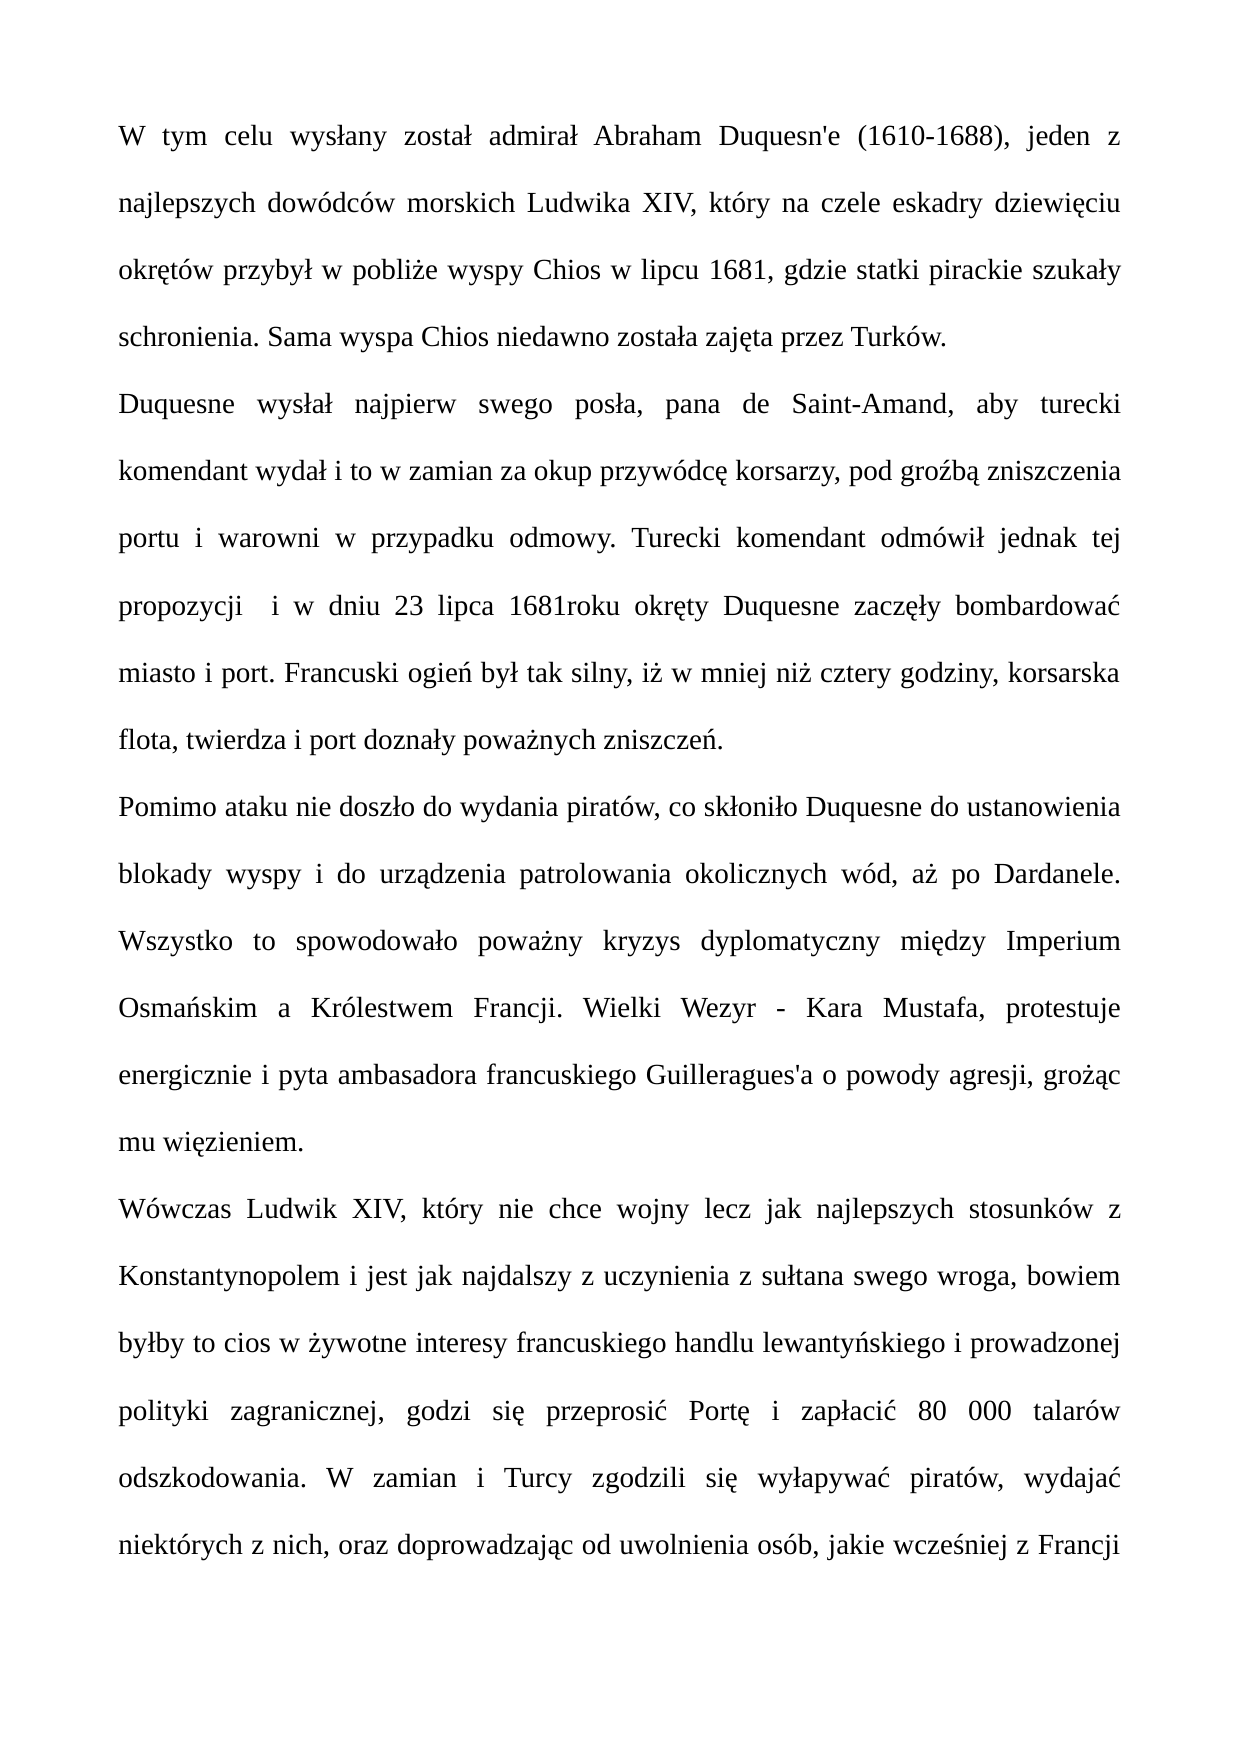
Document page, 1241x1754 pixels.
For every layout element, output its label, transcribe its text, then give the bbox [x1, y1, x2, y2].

text Wówczas Ludwik XIV, który nie chce wojny lecz jak najlepszych stosunków z Konstantynopolem i jest jak najdalszy z uczynienia z sułtana swego wroga, bowiem byłby to cios w żywotne interesy francuskiego handlu lewantyńskiego i prowadzonej polityki zagranicznej, godzi się przeprosić Portę i zapłacić 80 000 talarów odszkodowania. W zamian i Turcy zgodzili się wyłapywać piratów, wydajać niektórych z nich, oraz doprowadzając od uwolnienia osób, jakie wcześniej z Francji [118, 1191, 1122, 1560]
text Duquesne wysłał najpierw swego posła, pana de Saint-Amand, aby turecki komendant wydał i to w zamian za okup przywódcę korsarzy, pod groźbą zniszczenia portu i warowni w przypadku odmowy. Turecki komendant odmówił jednak tej propozycji i w dniu 23 lipca 1681roku okręty Duquesne zaczęły bombardować miasto i port. Francuski ogień był tak silny, iż w mniej niż cztery godziny, korsarska flota, twierdza i port doznały poważnych zniszczeń. [118, 386, 1122, 755]
text W tym celu wysłany został admirał Abraham Duquesn'e (1610-1688), jeden z najlepszych dowódców morskich Ludwika XIV, który na czele eskadry dziewięciu okrętów przybył w pobliże wyspy Chios w lipcu 1681, gdzie statki pirackie szukały schronienia. Sama wyspa Chios niedawno została zajęta przez Turków. [118, 118, 1122, 353]
text Pomimo ataku nie doszło do wydania piratów, co skłoniło Duquesne do ustanowienia blokady wyspy i do urządzenia patrolowania okolicznych wód, aż po Dardanele. Wszystko to spowodowało poważny kryzys dyplomatyczny między Imperium Osmańskim a Królestwem Francji. Wielki Wezyr - Kara Mustafa, protestuje energicznie i pyta ambasadora francuskiego Guilleragues'a o powody agresji, grożąc mu więzieniem. [118, 789, 1122, 1158]
